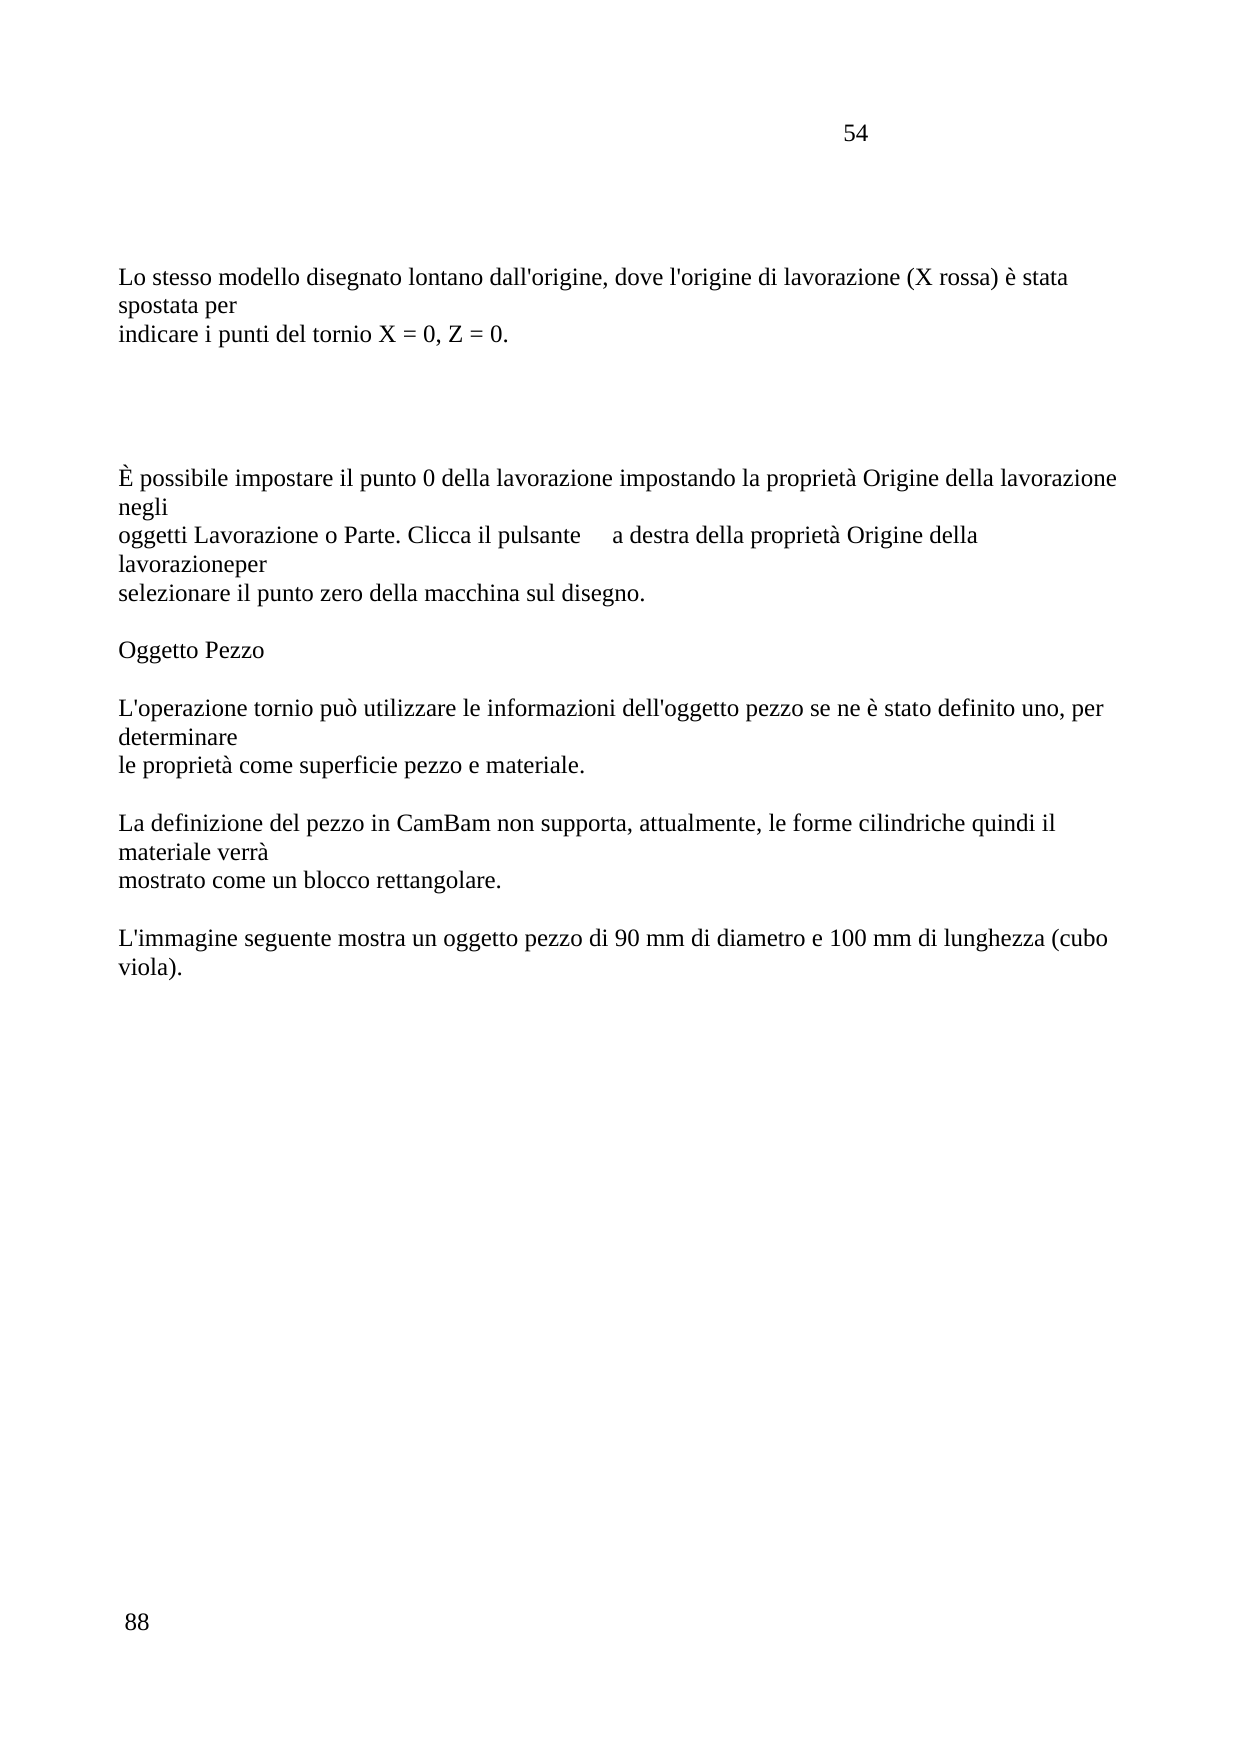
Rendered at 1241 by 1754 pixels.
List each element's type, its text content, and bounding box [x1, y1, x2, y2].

text Lo stesso modello disegnato lontano dall'origine, dove l'origine di lavorazione (X rossa) è stata spostata per [118, 262, 1122, 319]
text le proprietà come superficie pezzo e materiale. [118, 751, 1122, 779]
text selezionare il punto zero della macchina sul disegno. [118, 578, 1122, 607]
text oggetti Lavorazione o Parte. Clicca il pulsante a destra della proprietà Origine della lavorazioneper [118, 521, 1122, 578]
text L'operazione tornio può utilizzare le informazioni dell'oggetto pezzo se ne è stato definito uno, per determinare [118, 693, 1122, 751]
text Oggetto Pezzo [118, 636, 1122, 664]
text La definizione del pezzo in CamBam non supporta, attualmente, le forme cilindriche quindi il materiale verrà [118, 808, 1122, 866]
text indicare i punti del tornio X = 0, Z = 0. [118, 319, 1122, 348]
text È possibile impostare il punto 0 della lavorazione impostando la proprietà Origine della lavorazione negli [118, 463, 1122, 521]
text 54 [118, 118, 1122, 147]
text mostrato come un blocco rettangolare. [118, 866, 1122, 894]
text L'immagine seguente mostra un oggetto pezzo di 90 mm di diametro e 100 mm di lunghezza (cubo viola). [118, 923, 1122, 981]
